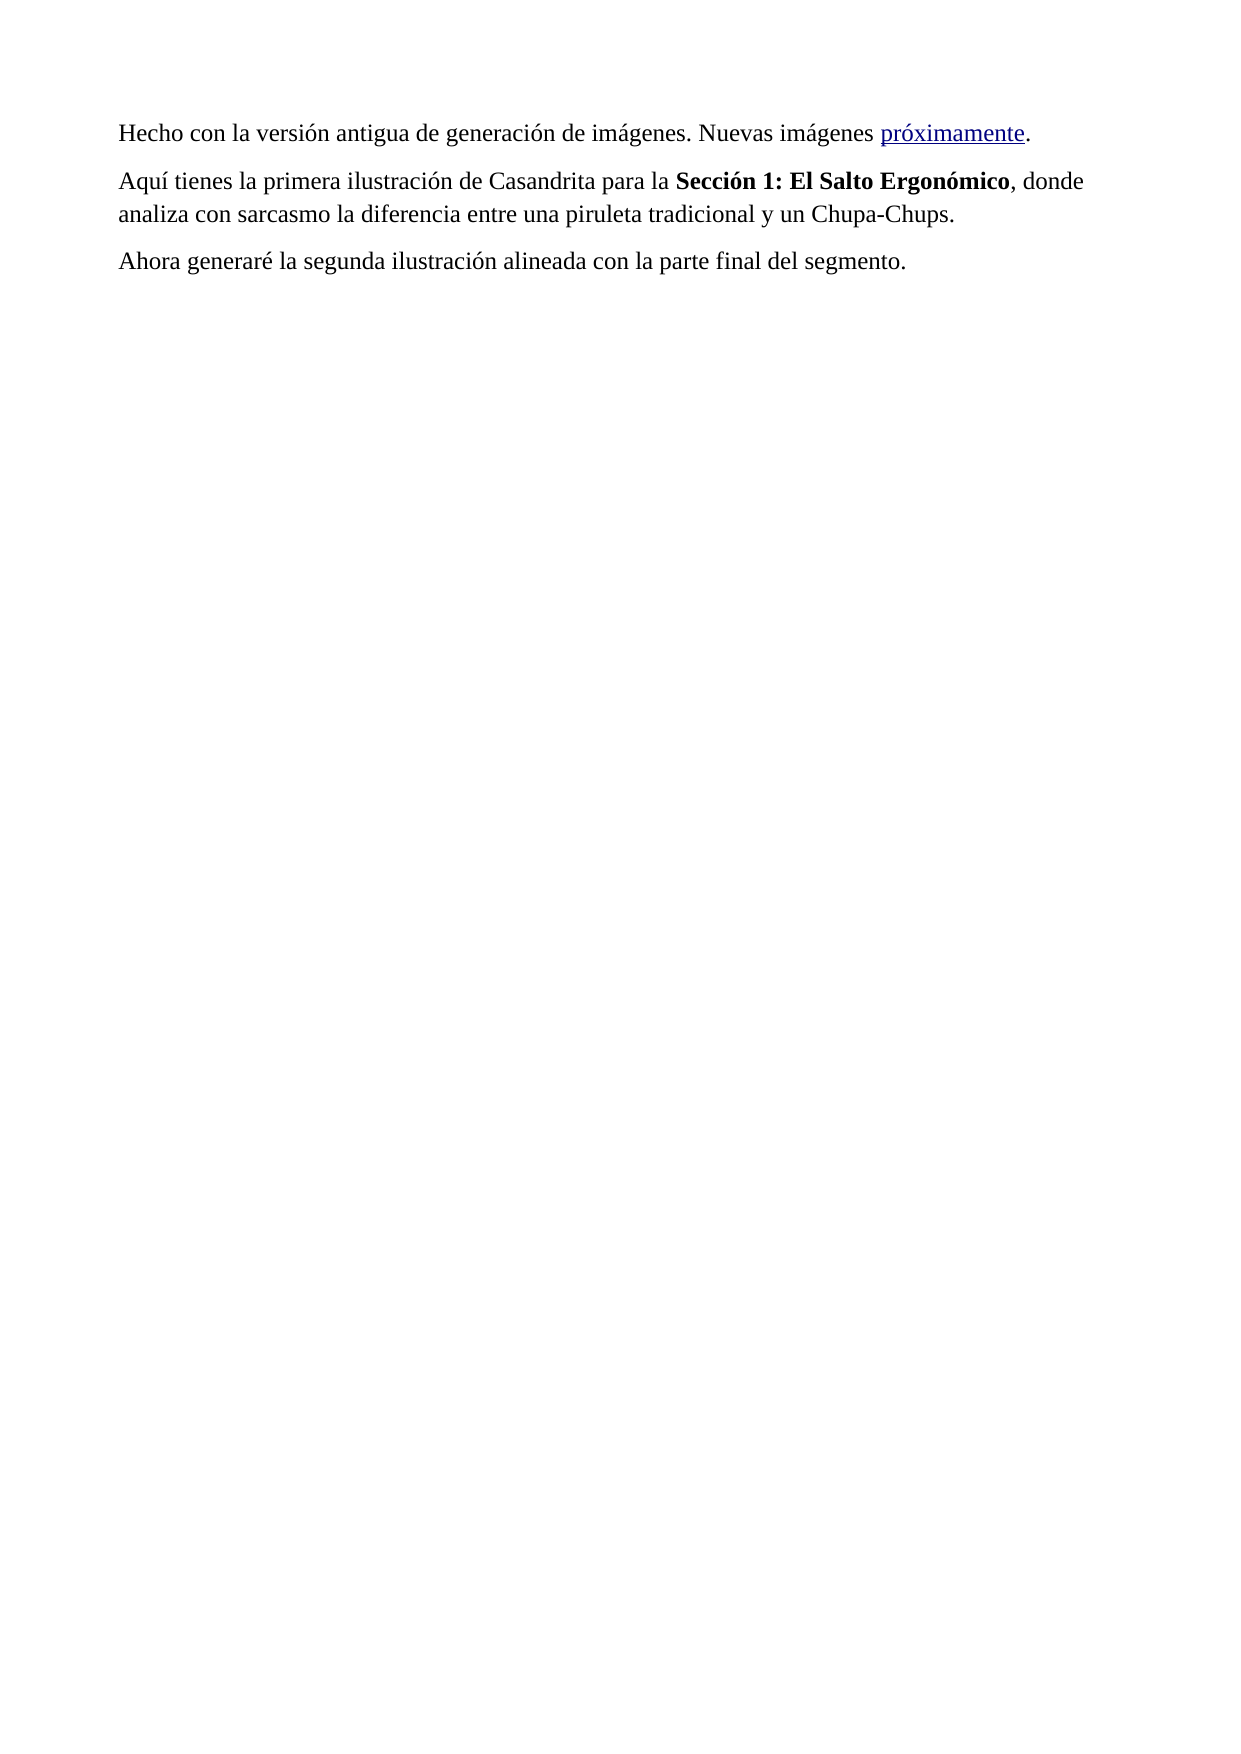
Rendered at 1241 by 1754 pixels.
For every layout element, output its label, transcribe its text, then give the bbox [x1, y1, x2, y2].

text Hecho con la versión antigua de generación de imágenes. Nuevas imágenes próximamente. [118, 118, 1122, 147]
text Ahora generaré la segunda ilustración alineada con la parte final del segmento. [118, 246, 1122, 275]
text Aquí tienes la primera ilustración de Casandrita para la Sección 1: El Salto Ergonómico, donde analiza con sarcasmo la diferencia entre una piruleta tradicional y un Chupa-Chups. [118, 166, 1122, 227]
